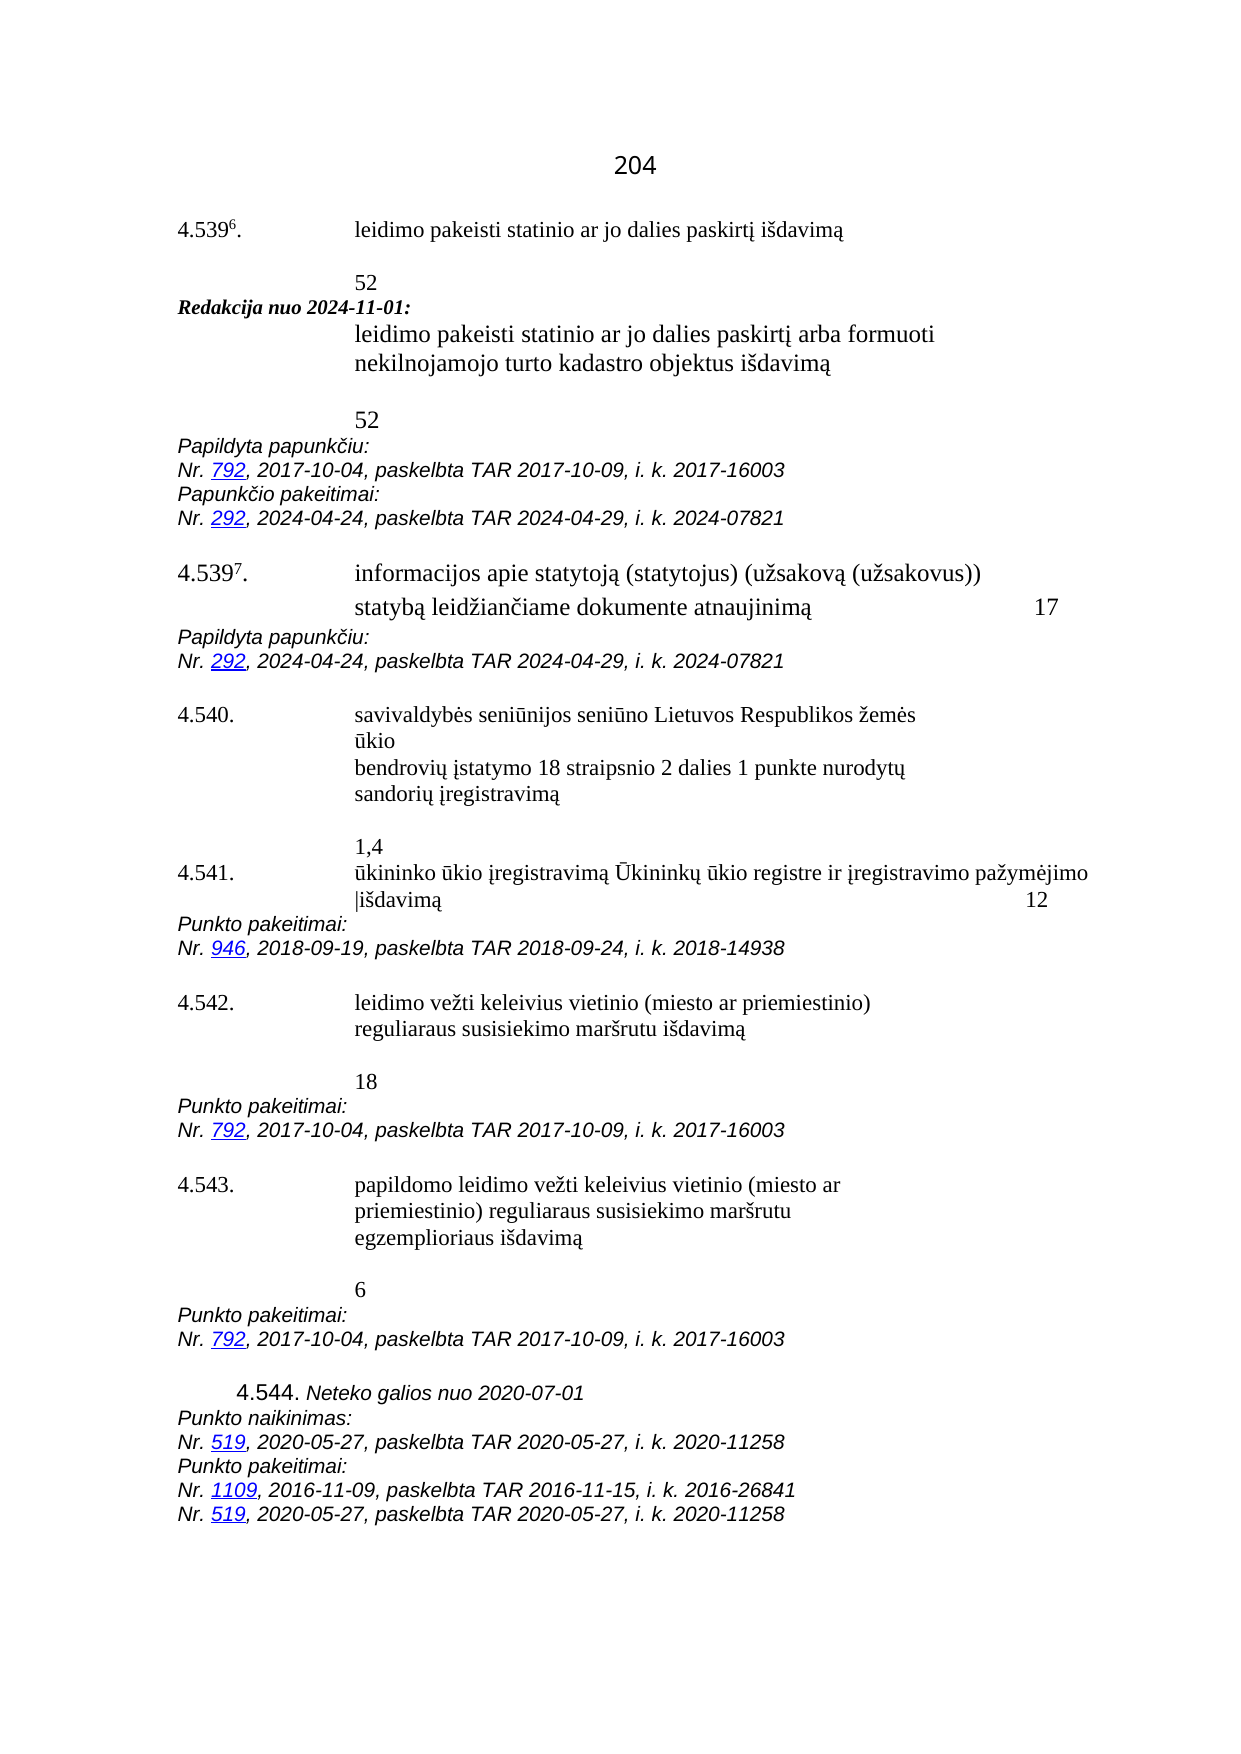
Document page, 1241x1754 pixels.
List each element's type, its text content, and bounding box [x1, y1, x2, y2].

text leidimo pakeisti statinio ar jo dalies paskirtį arba formuoti nekilnojamojo turto kadastro objektus išdavimą 52 [177, 319, 945, 434]
text Redakcija nuo 2024-11-01: [177, 295, 945, 319]
text egzemplioriaus išdavimą 6 [354, 1223, 945, 1303]
text sandorių įregistravimą 1,4 [354, 780, 945, 859]
text Nr. 519, 2020-05-27, paskelbta TAR 2020-05-27, i. k. 2020-11258 [177, 1429, 1092, 1453]
text 4.541. ūkininko ūkio įregistravimą Ūkininkų ūkio registre ir įregistravimo pažymėjimo |išdavimą 12 [177, 859, 1092, 912]
text 4.540. savivaldybės seniūnijos seniūno Lietuvos Respublikos žemės ūkio [177, 701, 945, 754]
text Nr. 792, 2017-10-04, paskelbta TAR 2017-10-09, i. k. 2017-16003 [177, 458, 1092, 482]
text Nr. 1109, 2016-11-09, paskelbta TAR 2016-11-15, i. k. 2016-26841 [177, 1477, 1092, 1501]
text Papildyta papunkčiu: [177, 434, 1092, 458]
text Nr. 519, 2020-05-27, paskelbta TAR 2020-05-27, i. k. 2020-11258 [177, 1501, 1092, 1525]
text Nr. 792, 2017-10-04, paskelbta TAR 2017-10-09, i. k. 2017-16003 [177, 1118, 1092, 1142]
text 4.5397. informacijos apie statytoją (statytojus) (užsakovą (užsakovus)) [177, 558, 1092, 587]
text reguliaraus susisiekimo maršrutu išdavimą 18 [354, 1015, 945, 1094]
text 4.544. Neteko galios nuo 2020-07-01 [177, 1379, 1092, 1406]
text 4.5396. leidimo pakeisti statinio ar jo dalies paskirtį išdavimą 52 [177, 216, 945, 295]
text priemiestinio) reguliaraus susisiekimo maršrutu [354, 1197, 945, 1223]
text Papunkčio pakeitimai: [177, 482, 1092, 506]
text bendrovių įstatymo 18 straipsnio 2 dalies 1 punkte nurodytų [354, 754, 945, 780]
text Nr. 946, 2018-09-19, paskelbta TAR 2018-09-24, i. k. 2018-14938 [177, 936, 1092, 960]
text 4.543. papildomo leidimo vežti keleivius vietinio (miesto ar [177, 1171, 945, 1197]
text 4.542. leidimo vežti keleivius vietinio (miesto ar priemiestinio) [177, 989, 945, 1015]
text Nr. 292, 2024-04-24, paskelbta TAR 2024-04-29, i. k. 2024-07821 [177, 506, 1092, 530]
text Nr. 292, 2024-04-24, paskelbta TAR 2024-04-29, i. k. 2024-07821 [177, 648, 1092, 672]
text Punkto pakeitimai: [177, 1303, 1092, 1327]
text Punkto pakeitimai: [177, 912, 1092, 936]
text Punkto pakeitimai: [177, 1094, 1092, 1118]
text Punkto pakeitimai: [177, 1453, 1092, 1477]
text Punkto naikinimas: [177, 1406, 1092, 1429]
text statybą leidžiančiame dokumente atnaujinimą 17 [252, 592, 1092, 620]
text Papildyta papunkčiu: [177, 624, 1092, 648]
text Nr. 792, 2017-10-04, paskelbta TAR 2017-10-09, i. k. 2017-16003 [177, 1327, 1092, 1351]
